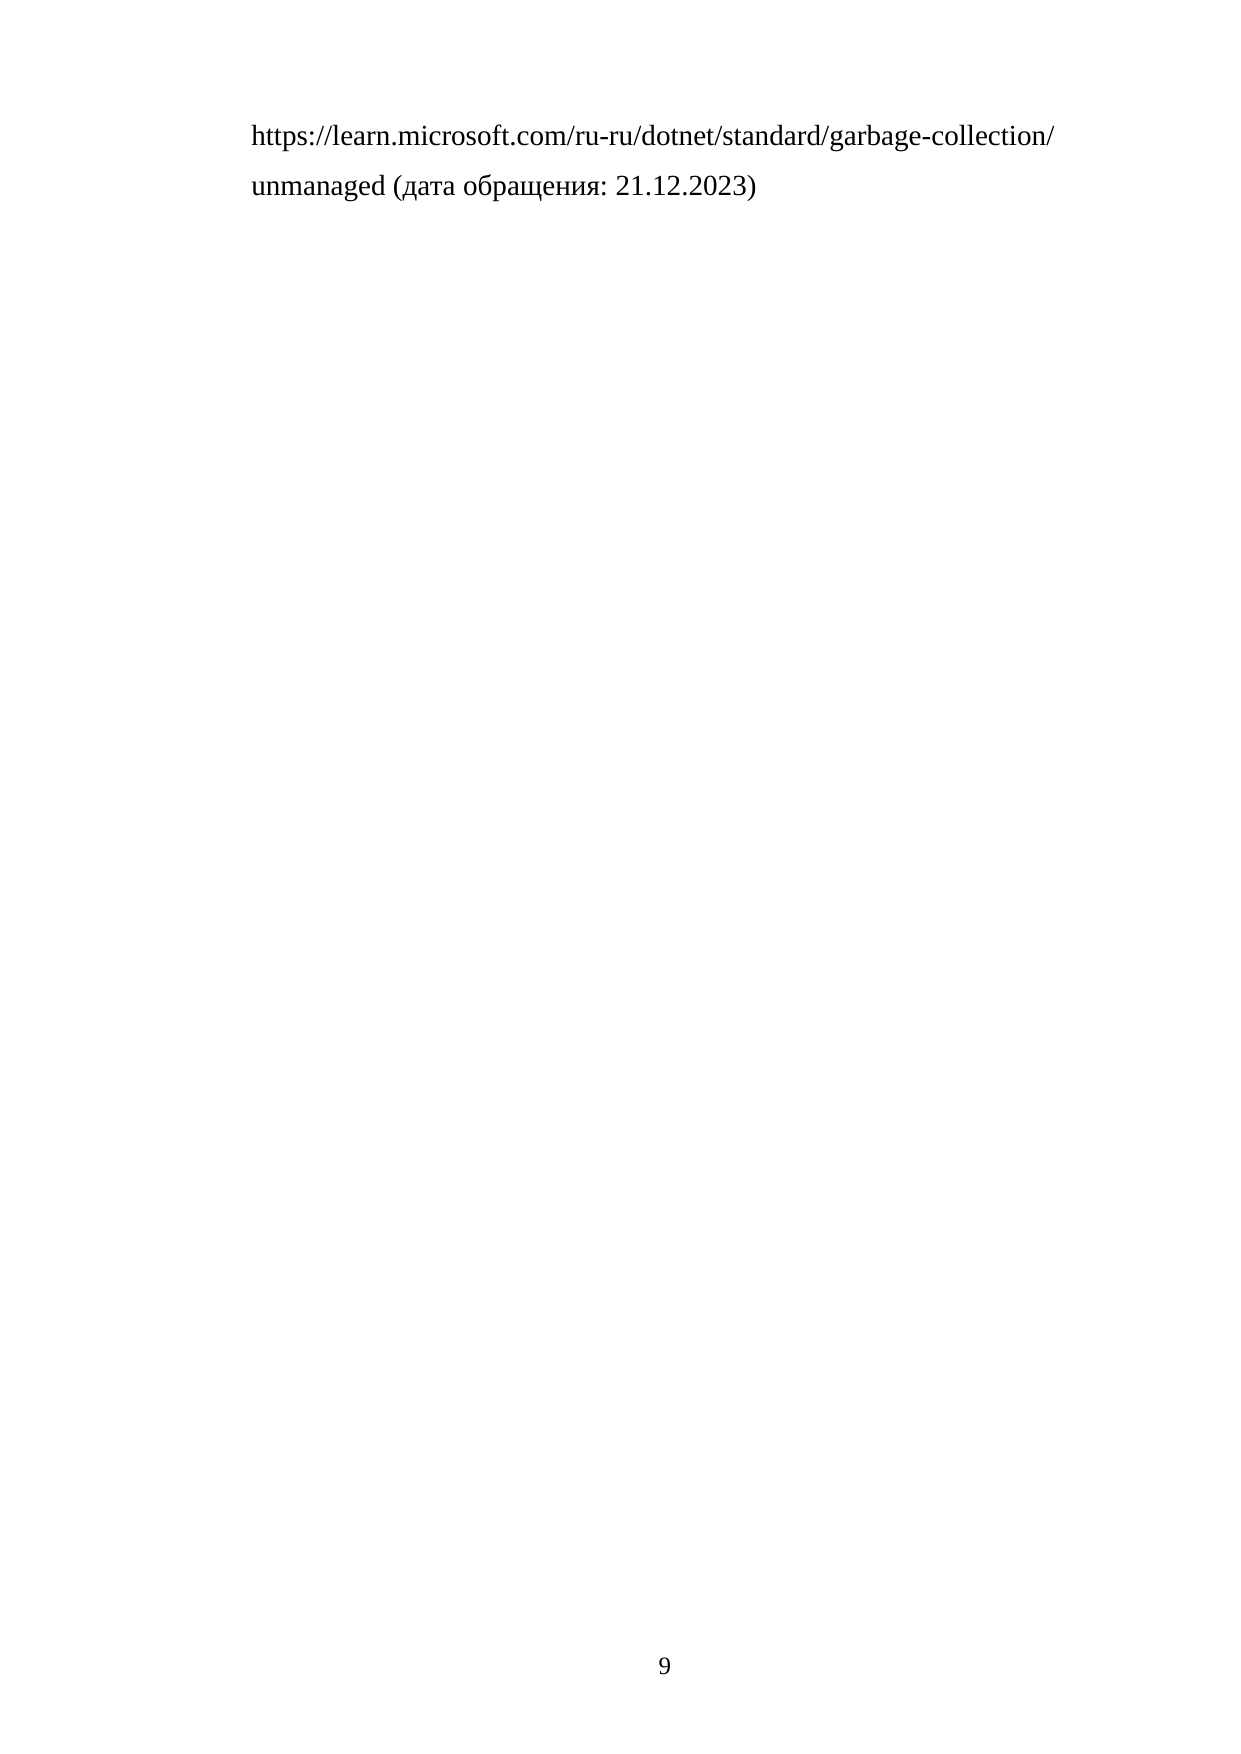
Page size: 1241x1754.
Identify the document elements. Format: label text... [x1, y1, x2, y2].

list https://learn.microsoft.com/ru-ru/dotnet/standard/garbage-collection/unmanaged (дата обращения: 21.12.2023) [177, 118, 1152, 202]
